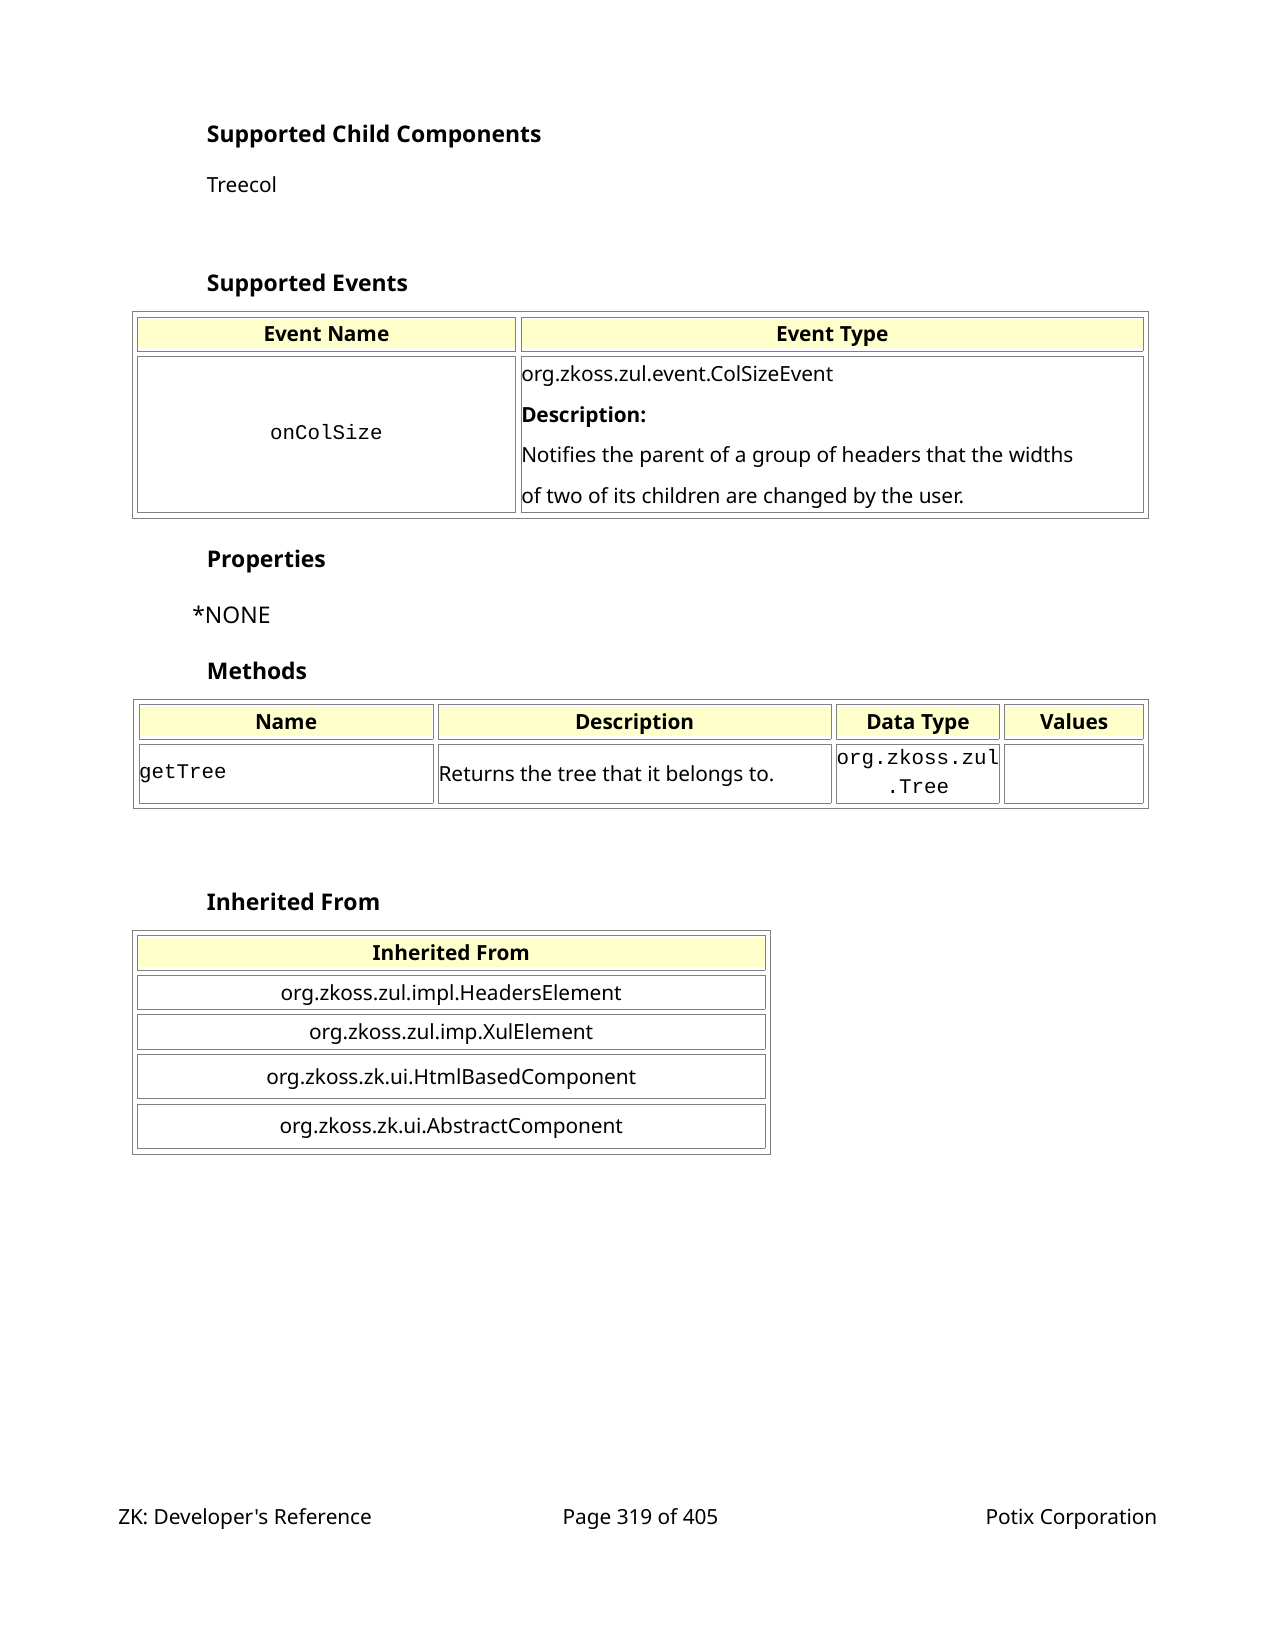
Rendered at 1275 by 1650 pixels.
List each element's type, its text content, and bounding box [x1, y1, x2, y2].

table_cell org.zkoss.zk.ui.AbstractComponent [134, 1098, 768, 1148]
table_header Event Name [134, 312, 518, 351]
table_cell org.zkoss.zul.event.ColSizeEvent Description: Notifies the parent of a group of headers that the widths of two of its children are changed by the user. [518, 351, 1146, 512]
table_cell org.zkoss.zul.Tree [834, 739, 1002, 803]
subtitle Inherited From [207, 886, 1157, 917]
table_header Name [136, 700, 435, 738]
table_header Data Type [834, 700, 1002, 738]
table_header Event Type [518, 312, 1146, 351]
table_cell onColSize [134, 351, 518, 512]
subtitle Supported Events [207, 267, 1157, 299]
table_header Description [435, 700, 833, 738]
table_cell org.zkoss.zk.ui.HtmlBasedComponent [134, 1049, 768, 1098]
text *NONE [118, 599, 1157, 630]
table_cell org.zkoss.zul.impl.HeadersElement [134, 970, 768, 1009]
text Treecol [207, 170, 1157, 198]
table_cell org.zkoss.zul.imp.XulElement [134, 1009, 768, 1048]
table_cell [1002, 739, 1146, 803]
subtitle Supported Child Components [207, 118, 1157, 149]
subtitle Methods [207, 655, 1157, 686]
table_header Values [1002, 700, 1146, 738]
table_cell Returns the tree that it belongs to. [435, 739, 833, 803]
table_cell [1005, 745, 1143, 803]
table_header Inherited From [134, 931, 768, 969]
table_cell getTree [136, 739, 435, 803]
subtitle Properties [207, 543, 1157, 574]
